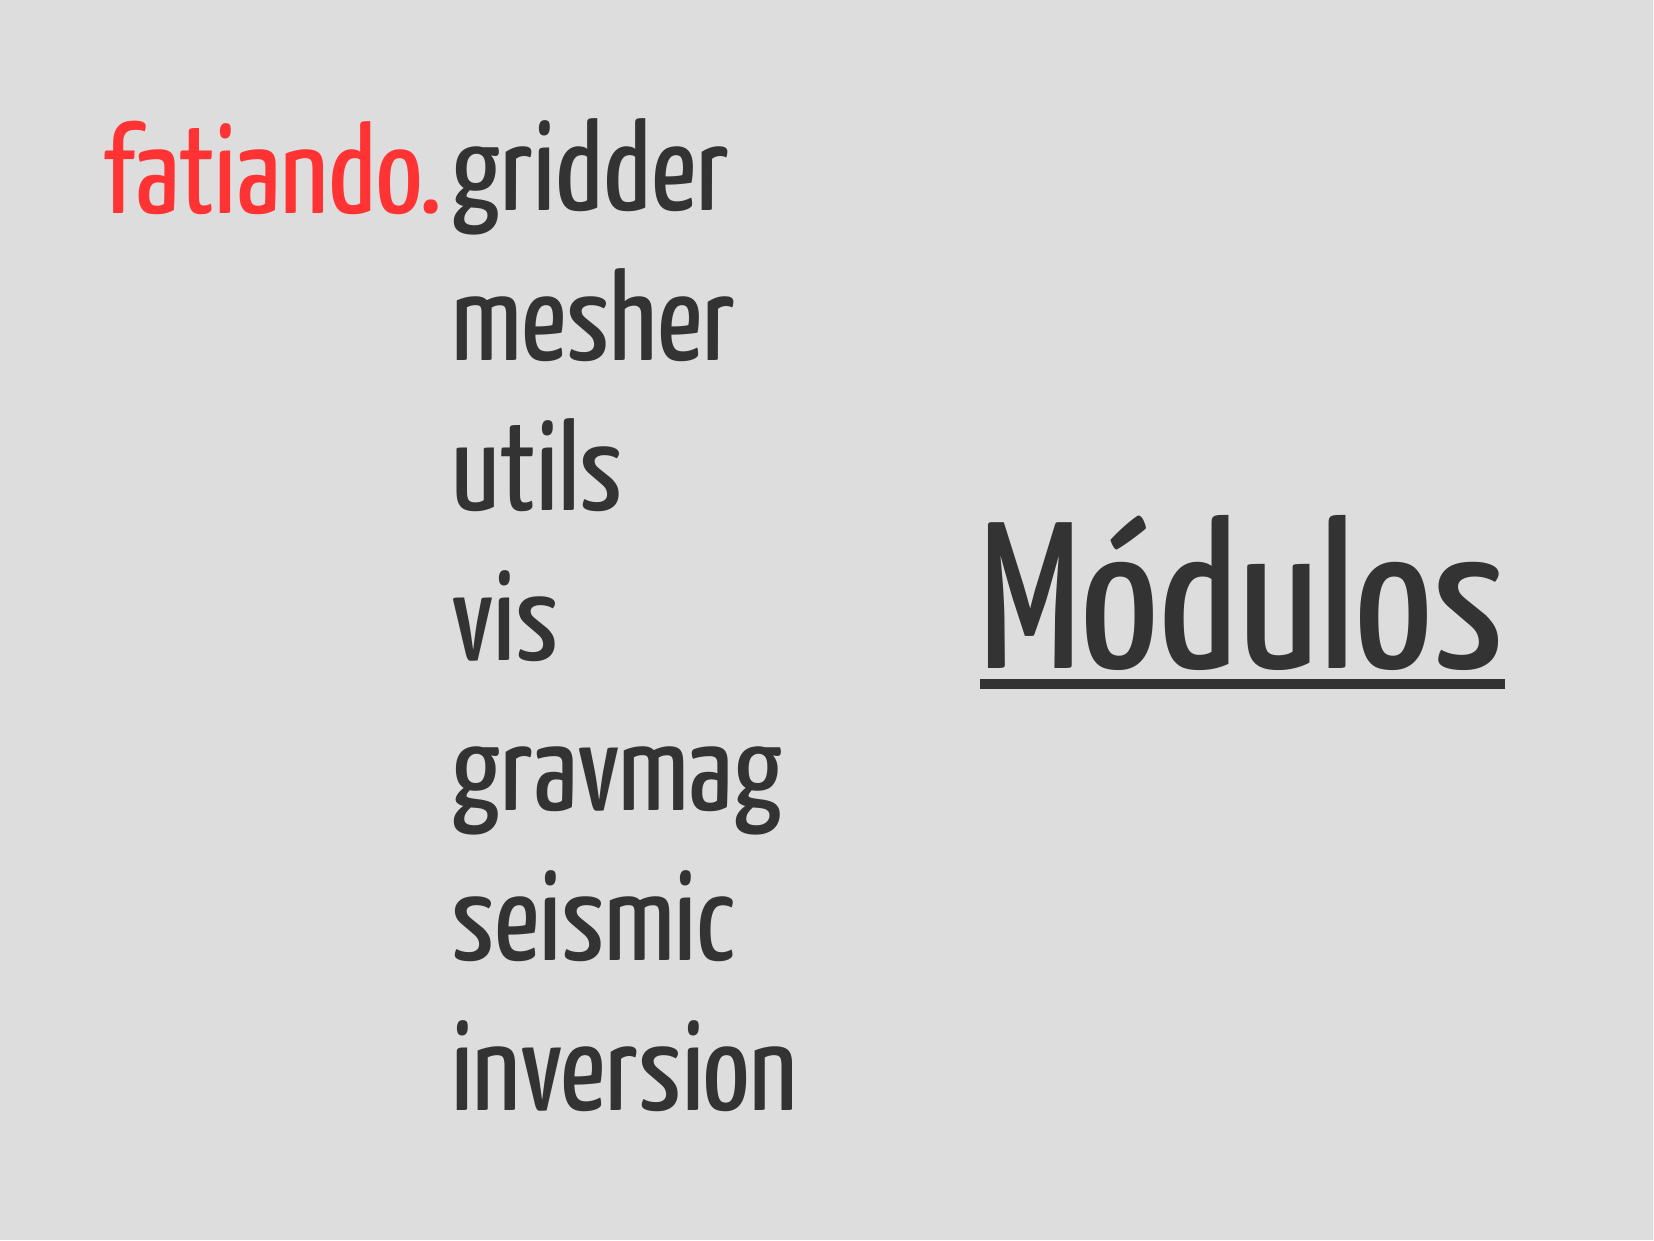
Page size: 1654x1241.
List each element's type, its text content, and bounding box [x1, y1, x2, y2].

title Módulos [933, 431, 1552, 739]
title fatiando. [82, 74, 436, 253]
text_box gridder mesher utils vis gravmag seismic inversion [436, 70, 979, 1170]
